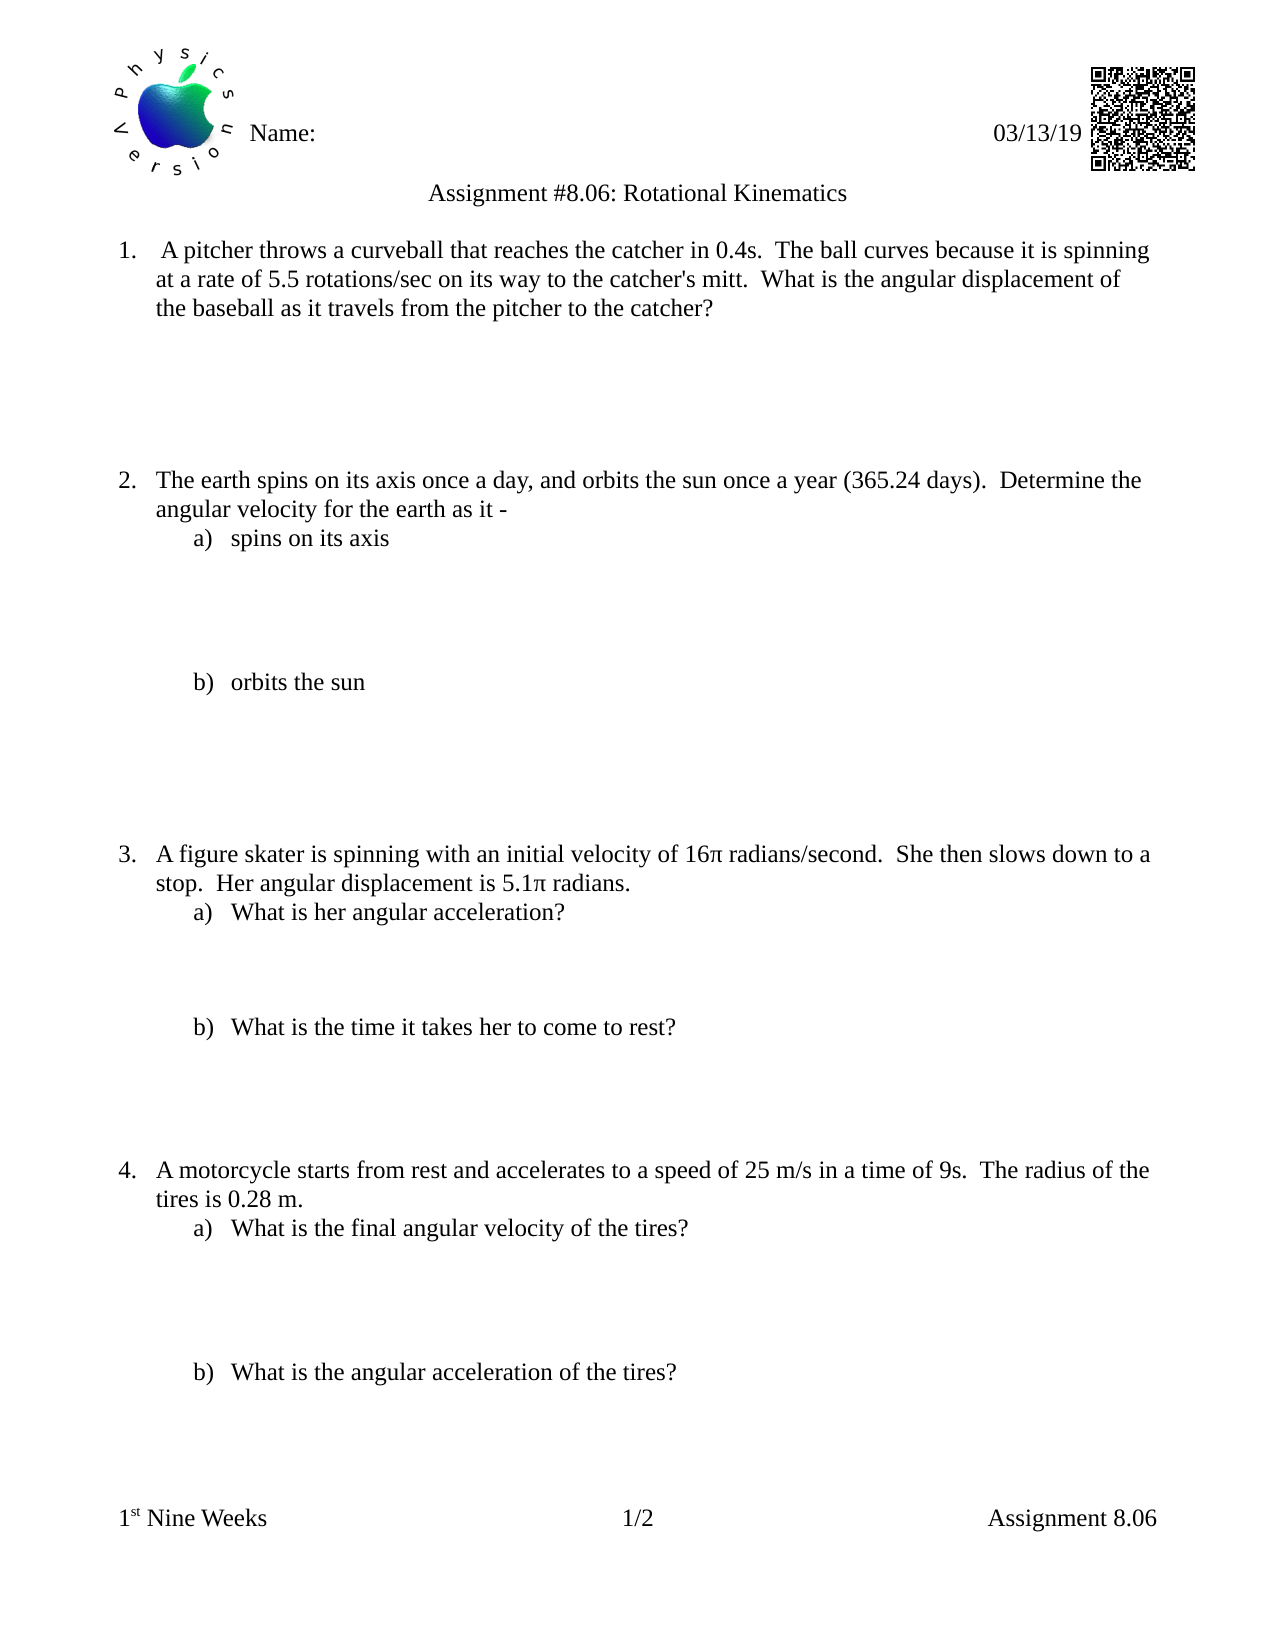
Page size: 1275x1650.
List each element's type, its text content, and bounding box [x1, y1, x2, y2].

list A figure skater is spinning with an initial velocity of 16π radians/second. She then slows down to a stop. Her angular displacement is 5.1π radians. [118, 839, 1157, 897]
list The earth spins on its axis once a day, and orbits the sun once a year (365.24 days). Determine the angular velocity for the earth as it - [118, 466, 1157, 523]
list orbits the sun [193, 667, 1157, 696]
list spins on its axis [193, 523, 1157, 552]
list What is her angular acceleration? [193, 897, 1157, 926]
list A motorcycle starts from rest and accelerates to a speed of 25 m/s in a time of 9s. The radius of the tires is 0.28 m. [118, 1156, 1157, 1213]
list What is the time it takes her to come to rest? [193, 1012, 1157, 1041]
list What is the final angular velocity of the tires? [193, 1213, 1157, 1242]
text Assignment #8.06: Rotational Kinematics [118, 176, 1157, 207]
list A pitcher throws a curveball that reaches the catcher in 0.4s. The ball curves because it is spinning at a rate of 5.5 rotations/sec on its way to the catcher's mitt. What is the angular displacement of the baseball as it travels from the pitcher to the catcher? [118, 236, 1157, 322]
list What is the angular acceleration of the tires? [193, 1357, 1157, 1386]
picture [113, 48, 234, 176]
picture [1082, 58, 1203, 179]
